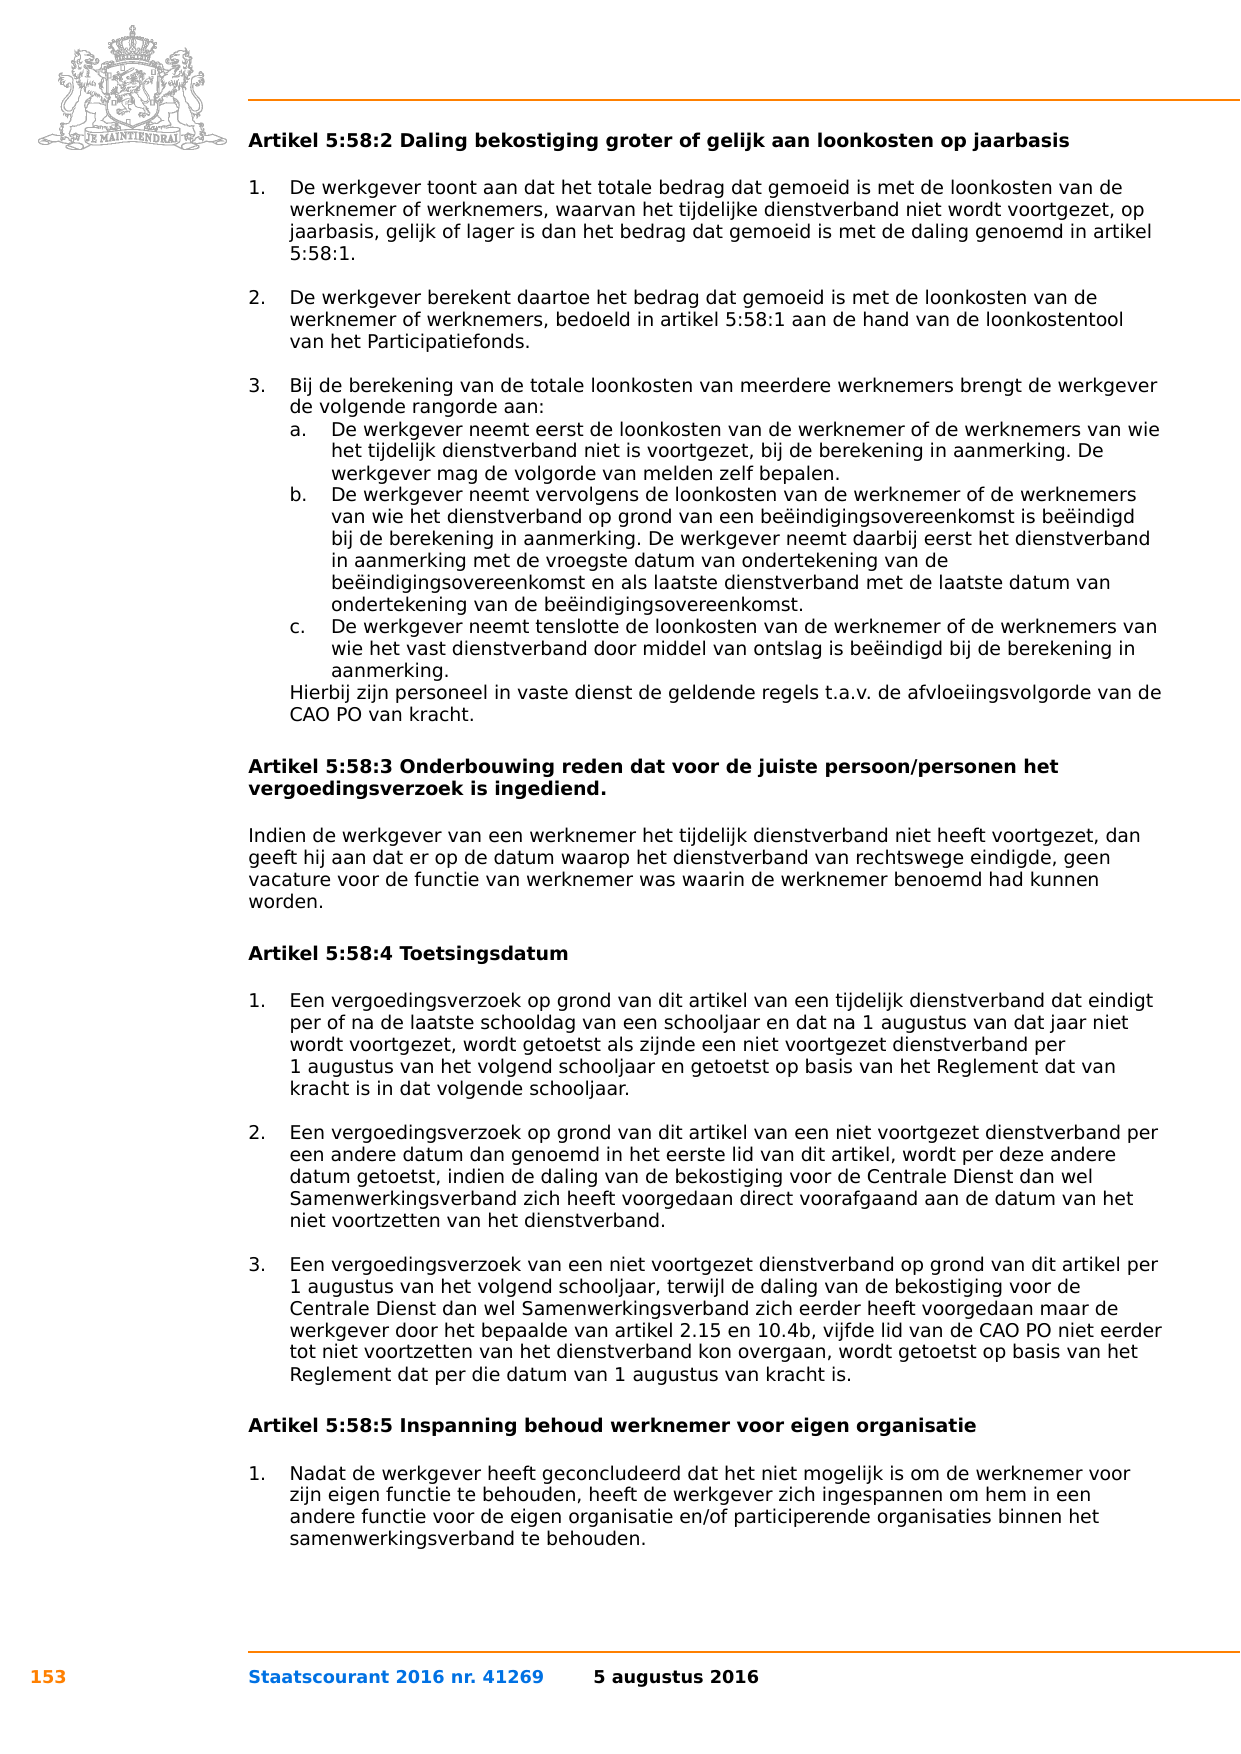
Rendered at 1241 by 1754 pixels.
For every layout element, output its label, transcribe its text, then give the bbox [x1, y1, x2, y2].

text b. De werkgever neemt vervolgens de loonkosten van de werknemer of de werknemers van wie het dienstverband op grond van een beëindigingsovereenkomst is beëindigd bij de berekening in aanmerking. De werkgever neemt daarbij eerst het dienstverband in aanmerking met de vroegste datum van ondertekening van de beëindigingsovereenkomst en als laatste dienstverband met de laatste datum van ondertekening van de beëindigingsovereenkomst. [289, 484, 1163, 616]
text 1. Nadat de werkgever heeft geconcludeerd dat het niet mogelijk is om de werknemer voor zijn eigen functie te behouden, heeft de werkgever zich ingespannen om hem in een andere functie voor de eigen organisatie en/of participerende organisaties binnen het samenwerkingsverband te behouden. [248, 1462, 1163, 1550]
text Hierbij zijn personeel in vaste dienst de geldende regels t.a.v. de afvloeiingsvolgorde van de CAO PO van kracht. [289, 682, 1163, 726]
text 2. Een vergoedingsverzoek op grond van dit artikel van een niet voortgezet dienstverband per een andere datum dan genoemd in het eerste lid van dit artikel, wordt per deze andere datum getoetst, indien de daling van de bekostiging voor de Centrale Dienst dan wel Samenwerkingsverband zich heeft voorgedaan direct voorafgaand aan de datum van het niet voortzetten van het dienstverband. [248, 1122, 1163, 1232]
subtitle Artikel 5:58:3 Onderbouwing reden dat voor de juiste persoon/personen het vergoedingsverzoek is ingediend. [248, 756, 1163, 800]
text 1. De werkgever toont aan dat het totale bedrag dat gemoeid is met de loonkosten van de werknemer of werknemers, waarvan het tijdelijke dienstverband niet wordt voortgezet, op jaarbasis, gelijk of lager is dan het bedrag dat gemoeid is met de daling genoemd in artikel 5:58:1. [248, 177, 1163, 265]
text 3. Bij de berekening van de totale loonkosten van meerdere werknemers brengt de werkgever de volgende rangorde aan: [248, 374, 1163, 418]
subtitle Artikel 5:58:5 Inspanning behoud werknemer voor eigen organisatie [248, 1415, 1163, 1437]
text 3. Een vergoedingsverzoek van een niet voortgezet dienstverband op grond van dit artikel per 1 augustus van het volgend schooljaar, terwijl de daling van de bekostiging voor de Centrale Dienst dan wel Samenwerkingsverband zich eerder heeft voorgedaan maar de werkgever door het bepaalde van artikel 2.15 en 10.4b, vijfde lid van de CAO PO niet eerder tot niet voortzetten van het dienstverband kon overgaan, wordt getoetst op basis van het Reglement dat per die datum van 1 augustus van kracht is. [248, 1253, 1163, 1385]
text Indien de werkgever van een werknemer het tijdelijk dienstverband niet heeft voortgezet, dan geeft hij aan dat er op de datum waarop het dienstverband van rechtswege eindigde, geen vacature voor de functie van werknemer was waarin de werknemer benoemd had kunnen worden. [248, 825, 1163, 913]
picture [38, 25, 227, 150]
text c. De werkgever neemt tenslotte de loonkosten van de werknemer of de werknemers van wie het vast dienstverband door middel van ontslag is beëindigd bij de berekening in aanmerking. [289, 616, 1163, 682]
subtitle Artikel 5:58:2 Daling bekostiging groter of gelijk aan loonkosten op jaarbasis [248, 130, 1163, 152]
text 1. Een vergoedingsverzoek op grond van dit artikel van een tijdelijk dienstverband dat eindigt per of na de laatste schooldag van een schooljaar en dat na 1 augustus van dat jaar niet wordt voortgezet, wordt getoetst als zijnde een niet voortgezet dienstverband per 1 augustus van het volgend schooljaar en getoetst op basis van het Reglement dat van kracht is in dat volgende schooljaar. [248, 990, 1163, 1100]
subtitle Artikel 5:58:4 Toetsingsdatum [248, 943, 1163, 965]
text a. De werkgever neemt eerst de loonkosten van de werknemer of de werknemers van wie het tijdelijk dienstverband niet is voortgezet, bij de berekening in aanmerking. De werkgever mag de volgorde van melden zelf bepalen. [289, 418, 1163, 484]
text 2. De werkgever berekent daartoe het bedrag dat gemoeid is met de loonkosten van de werknemer of werknemers, bedoeld in artikel 5:58:1 aan de hand van de loonkostentool van het Participatiefonds. [248, 287, 1163, 353]
